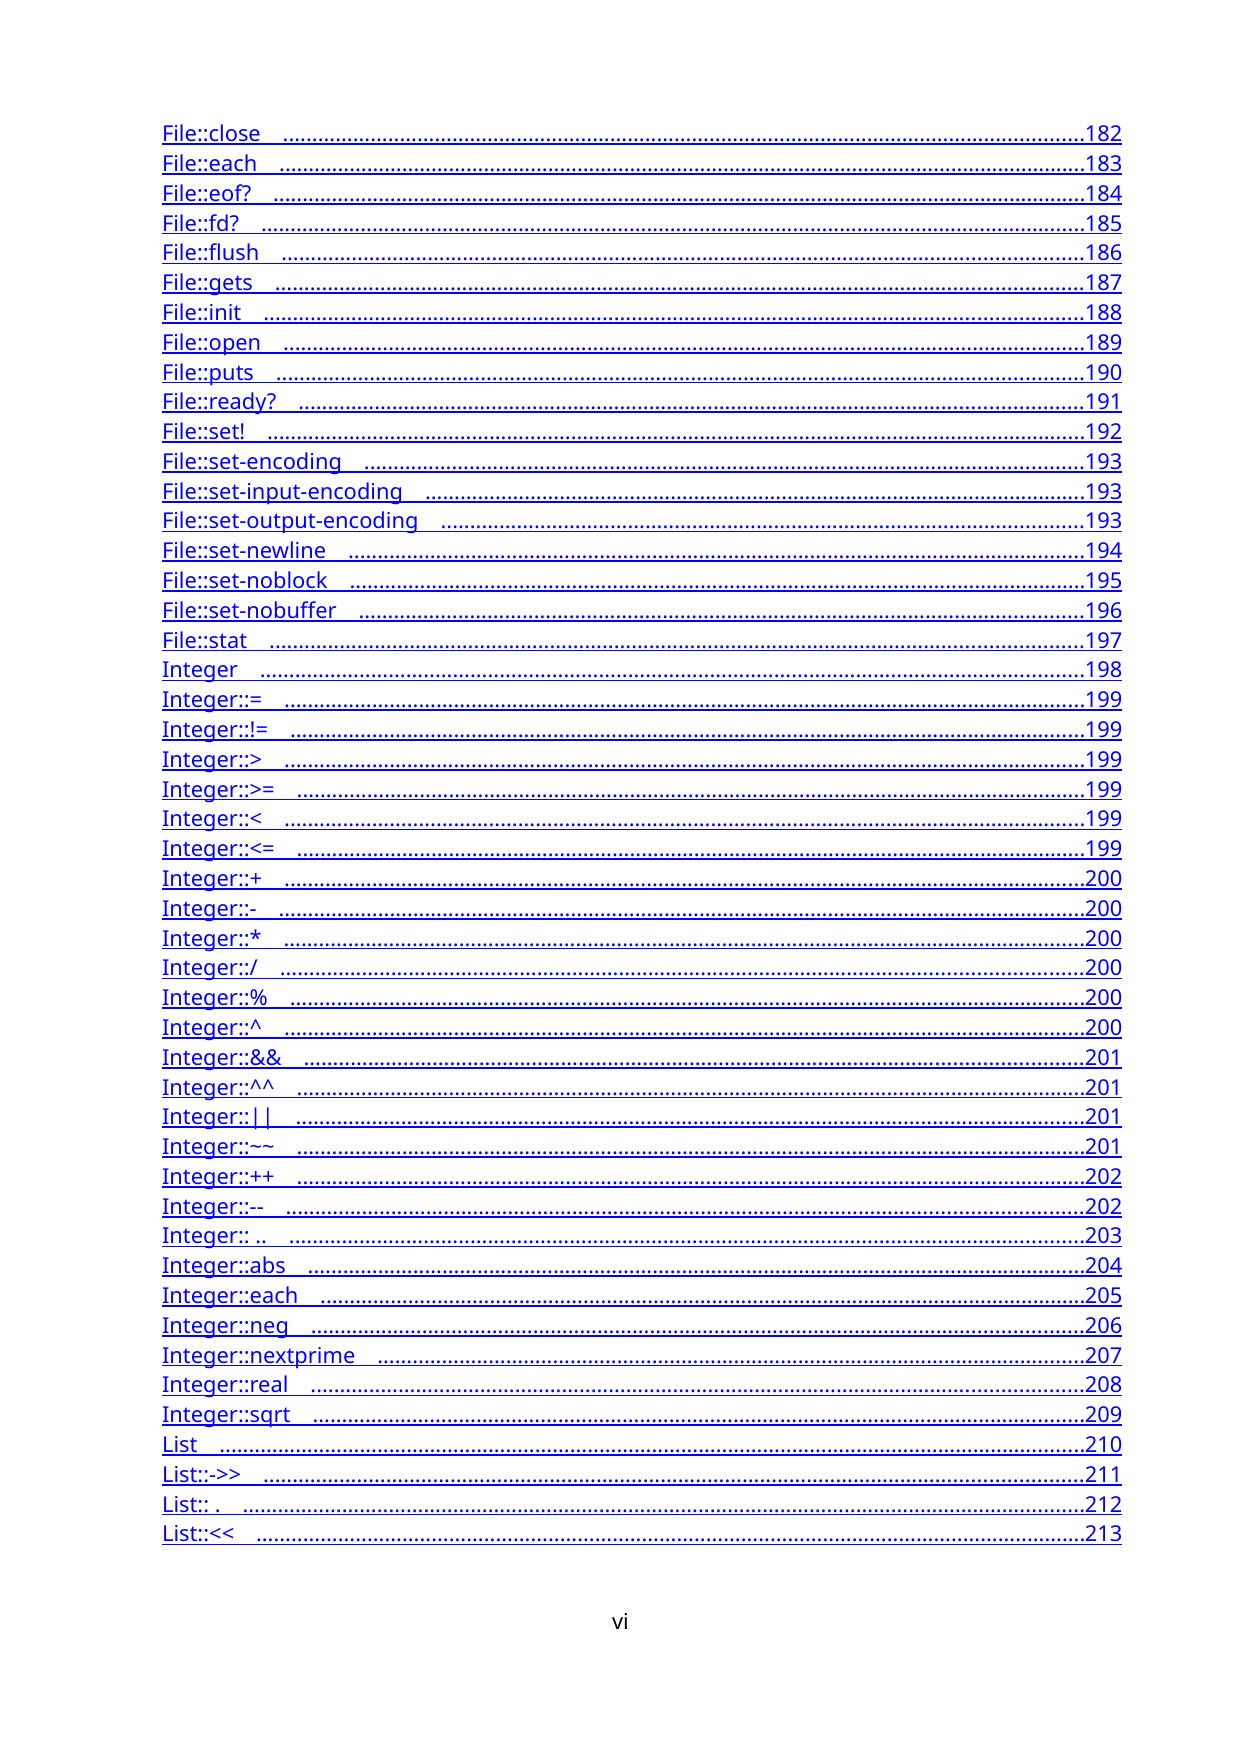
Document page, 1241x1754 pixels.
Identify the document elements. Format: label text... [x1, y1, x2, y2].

text List:: . 212 [162, 1488, 1122, 1514]
text Integer::real 208 [162, 1369, 1122, 1395]
text File::each 183 [162, 148, 1122, 173]
text Integer::- 200 [162, 893, 1122, 918]
text Integer::~~ 201 [162, 1131, 1122, 1156]
text File::puts 190 [162, 356, 1122, 382]
text Integer::% 200 [162, 982, 1122, 1007]
text File::set-encoding 193 [162, 446, 1122, 471]
text Integer::neg 206 [162, 1310, 1122, 1335]
text File::set-output-encoding 193 [162, 505, 1122, 531]
text Integer 198 [162, 654, 1122, 680]
text File::close 182 [162, 118, 1122, 143]
text Integer:: .. 203 [162, 1220, 1122, 1246]
text File::set-noblock 195 [162, 565, 1122, 590]
text Integer::&& 201 [162, 1042, 1122, 1067]
text File::stat 197 [162, 624, 1122, 650]
text Integer::= 199 [162, 684, 1122, 709]
text File::fd? 185 [162, 207, 1122, 233]
text Integer::<= 199 [162, 833, 1122, 858]
text Integer::|| 201 [162, 1101, 1122, 1126]
text Integer::++ 202 [162, 1161, 1122, 1186]
text Integer::sqrt 209 [162, 1399, 1122, 1424]
text Integer::+ 200 [162, 863, 1122, 888]
text List::<< 213 [162, 1518, 1122, 1544]
text Integer::< 199 [162, 803, 1122, 829]
text Integer::^^ 201 [162, 1071, 1122, 1097]
text File::eof? 184 [162, 178, 1122, 203]
text List 210 [162, 1429, 1122, 1454]
text List::->> 211 [162, 1459, 1122, 1484]
text Integer::nextprime 207 [162, 1339, 1122, 1365]
text Integer::^ 200 [162, 1012, 1122, 1037]
text File::gets 187 [162, 267, 1122, 292]
text Integer::-- 202 [162, 1191, 1122, 1216]
text File::init 188 [162, 297, 1122, 322]
text Integer::each 205 [162, 1280, 1122, 1305]
text File::open 189 [162, 327, 1122, 352]
text Integer::> 199 [162, 744, 1122, 769]
text File::ready? 191 [162, 386, 1122, 411]
text Integer::!= 199 [162, 714, 1122, 739]
text File::set-input-encoding 193 [162, 476, 1122, 501]
text File::set! 192 [162, 416, 1122, 441]
text File::set-newline 194 [162, 535, 1122, 560]
text Integer::/ 200 [162, 952, 1122, 978]
text File::flush 186 [162, 237, 1122, 263]
text Integer::* 200 [162, 922, 1122, 948]
text Integer::abs 204 [162, 1250, 1122, 1275]
text Integer::>= 199 [162, 773, 1122, 799]
text File::set-nobuffer 196 [162, 595, 1122, 620]
